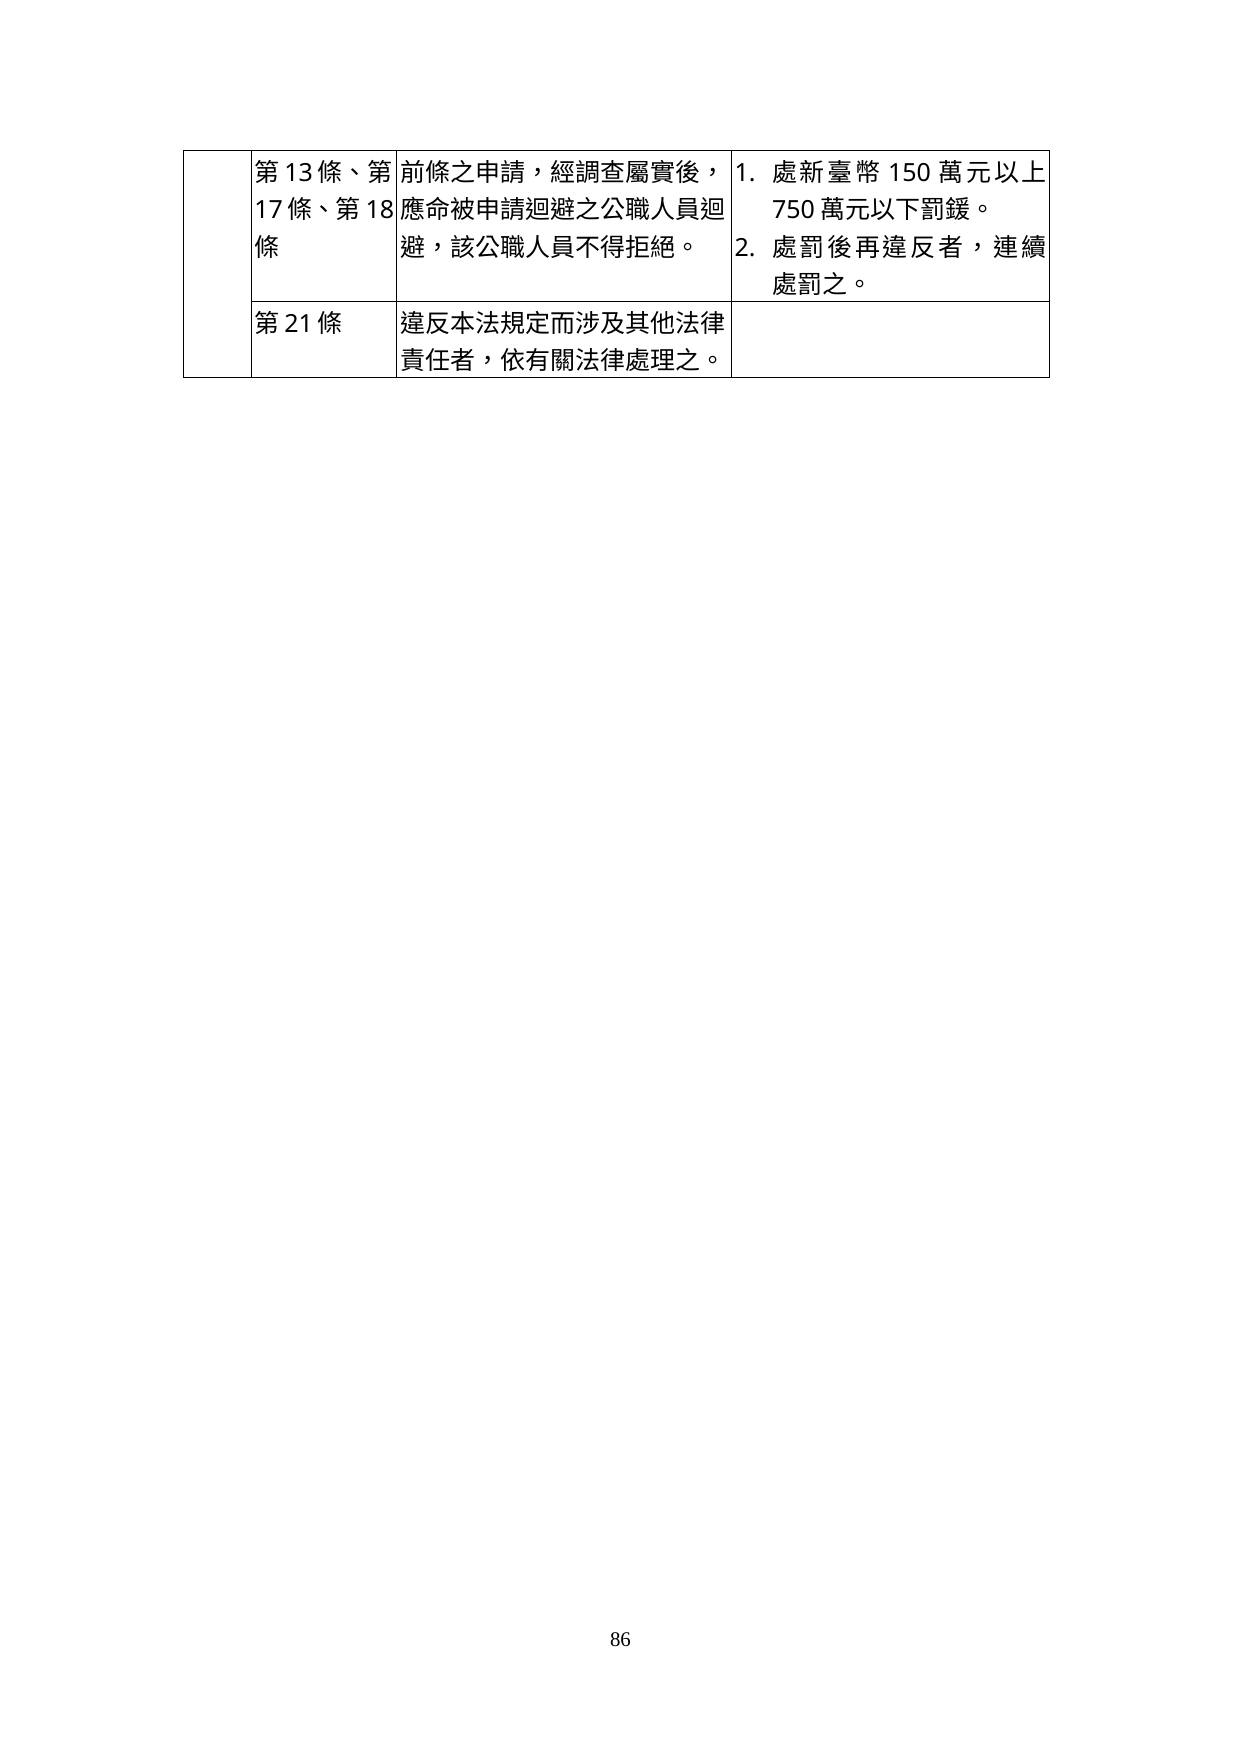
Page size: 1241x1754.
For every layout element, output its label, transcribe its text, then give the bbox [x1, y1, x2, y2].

table_cell 第21條 [252, 302, 396, 377]
table_cell 違反本法規定而涉及其他法律責任者，依有關法律處理之。 [397, 302, 731, 377]
table_cell 處新臺幣150萬元以上750萬元以下罰鍰。 處罰後再違反者，連續處罰之。 [732, 151, 1049, 301]
table_cell [732, 302, 1049, 377]
table_cell [184, 151, 251, 377]
table_cell 前條之申請，經調查屬實後，應命被申請迴避之公職人員迴避，該公職人員不得拒絕。 [397, 151, 731, 301]
table_cell 第13條、第17條、第18條 [252, 151, 396, 301]
